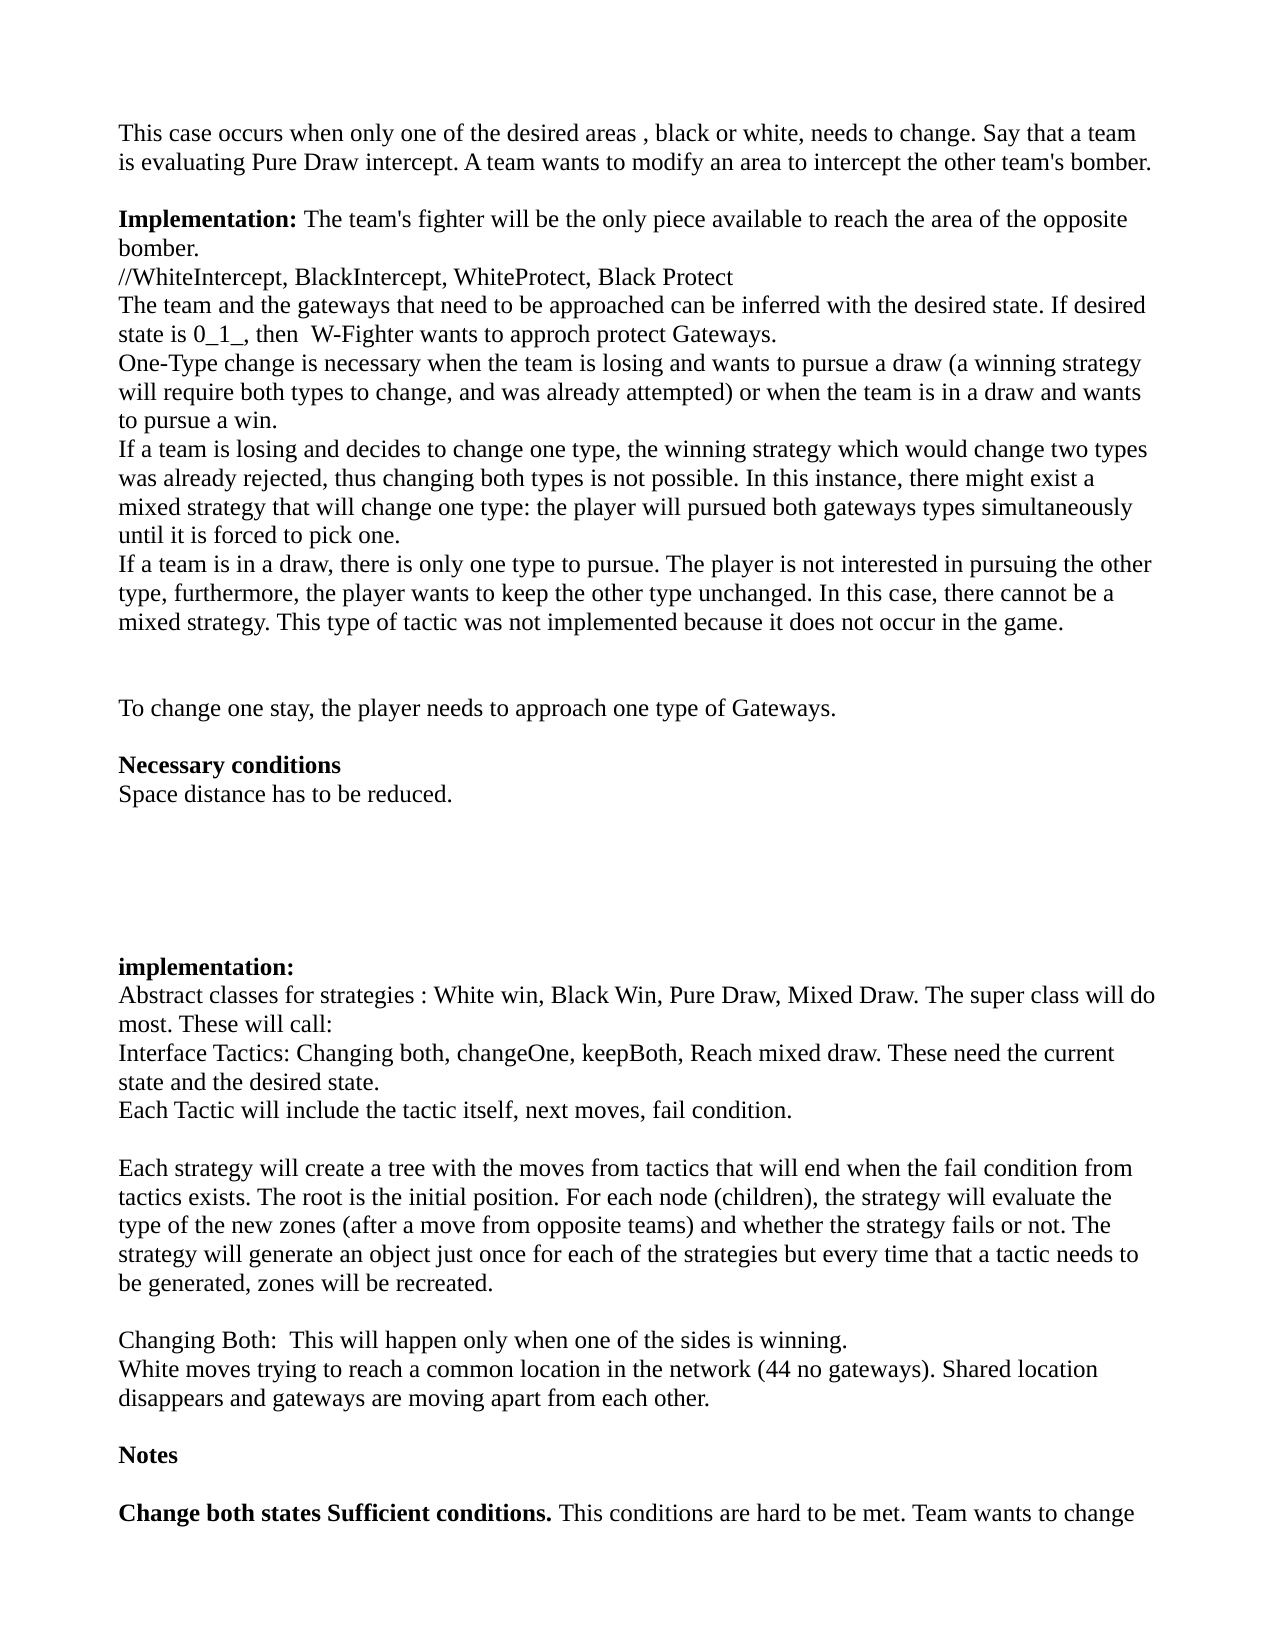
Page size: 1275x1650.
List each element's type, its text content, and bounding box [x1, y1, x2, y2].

text Implementation: The team's fighter will be the only piece available to reach the area of the opposite bomber. [118, 204, 1157, 262]
text Space distance has to be reduced. [118, 779, 1157, 808]
text Abstract classes for strategies : White win, Black Win, Pure Draw, Mixed Draw. The super class will do most. These will call: [118, 981, 1157, 1038]
text Changing Both: This will happen only when one of the sides is winning. [118, 1326, 1157, 1354]
text If a team is in a draw, there is only one type to pursue. The player is not interested in pursuing the other type, furthermore, the player wants to keep the other type unchanged. In this case, there cannot be a mixed strategy. This type of tactic was not implemented because it does not occur in the game. [118, 549, 1157, 636]
text implementation: [118, 952, 1157, 981]
text White moves trying to reach a common location in the network (44 no gateways). Shared location disappears and gateways are moving apart from each other. [118, 1354, 1157, 1412]
text Each strategy will create a tree with the moves from tactics that will end when the fail condition from tactics exists. The root is the initial position. For each node (children), the strategy will evaluate the type of the new zones (after a move from opposite teams) and whether the strategy fails or not. The strategy will generate an object just once for each of the strategies but every time that a tactic needs to be generated, zones will be recreated. [118, 1153, 1157, 1297]
text To change one stay, the player needs to approach one type of Gateways. [118, 693, 1157, 722]
text Notes [118, 1441, 1157, 1469]
text This case occurs when only one of the desired areas , black or white, needs to change. Say that a team is evaluating Pure Draw intercept. A team wants to modify an area to intercept the other team's bomber. [118, 118, 1157, 176]
text The team and the gateways that need to be approached can be inferred with the desired state. If desired state is 0_1_, then W-Fighter wants to approch protect Gateways. [118, 291, 1157, 348]
text If a team is losing and decides to change one type, the winning strategy which would change two types was already rejected, thus changing both types is not possible. In this instance, there might exist a mixed strategy that will change one type: the player will pursued both gateways types simultaneously until it is forced to pick one. [118, 434, 1157, 549]
text Necessary conditions [118, 751, 1157, 779]
text //WhiteIntercept, BlackIntercept, WhiteProtect, Black Protect [118, 262, 1157, 291]
text Change both states Sufficient conditions. This conditions are hard to be met. Team wants to change [118, 1498, 1157, 1527]
text Interface Tactics: Changing both, changeOne, keepBoth, Reach mixed draw. These need the current state and the desired state. [118, 1038, 1157, 1096]
text Each Tactic will include the tactic itself, next moves, fail condition. [118, 1096, 1157, 1124]
text One-Type change is necessary when the team is losing and wants to pursue a draw (a winning strategy will require both types to change, and was already attempted) or when the team is in a draw and wants to pursue a win. [118, 348, 1157, 434]
